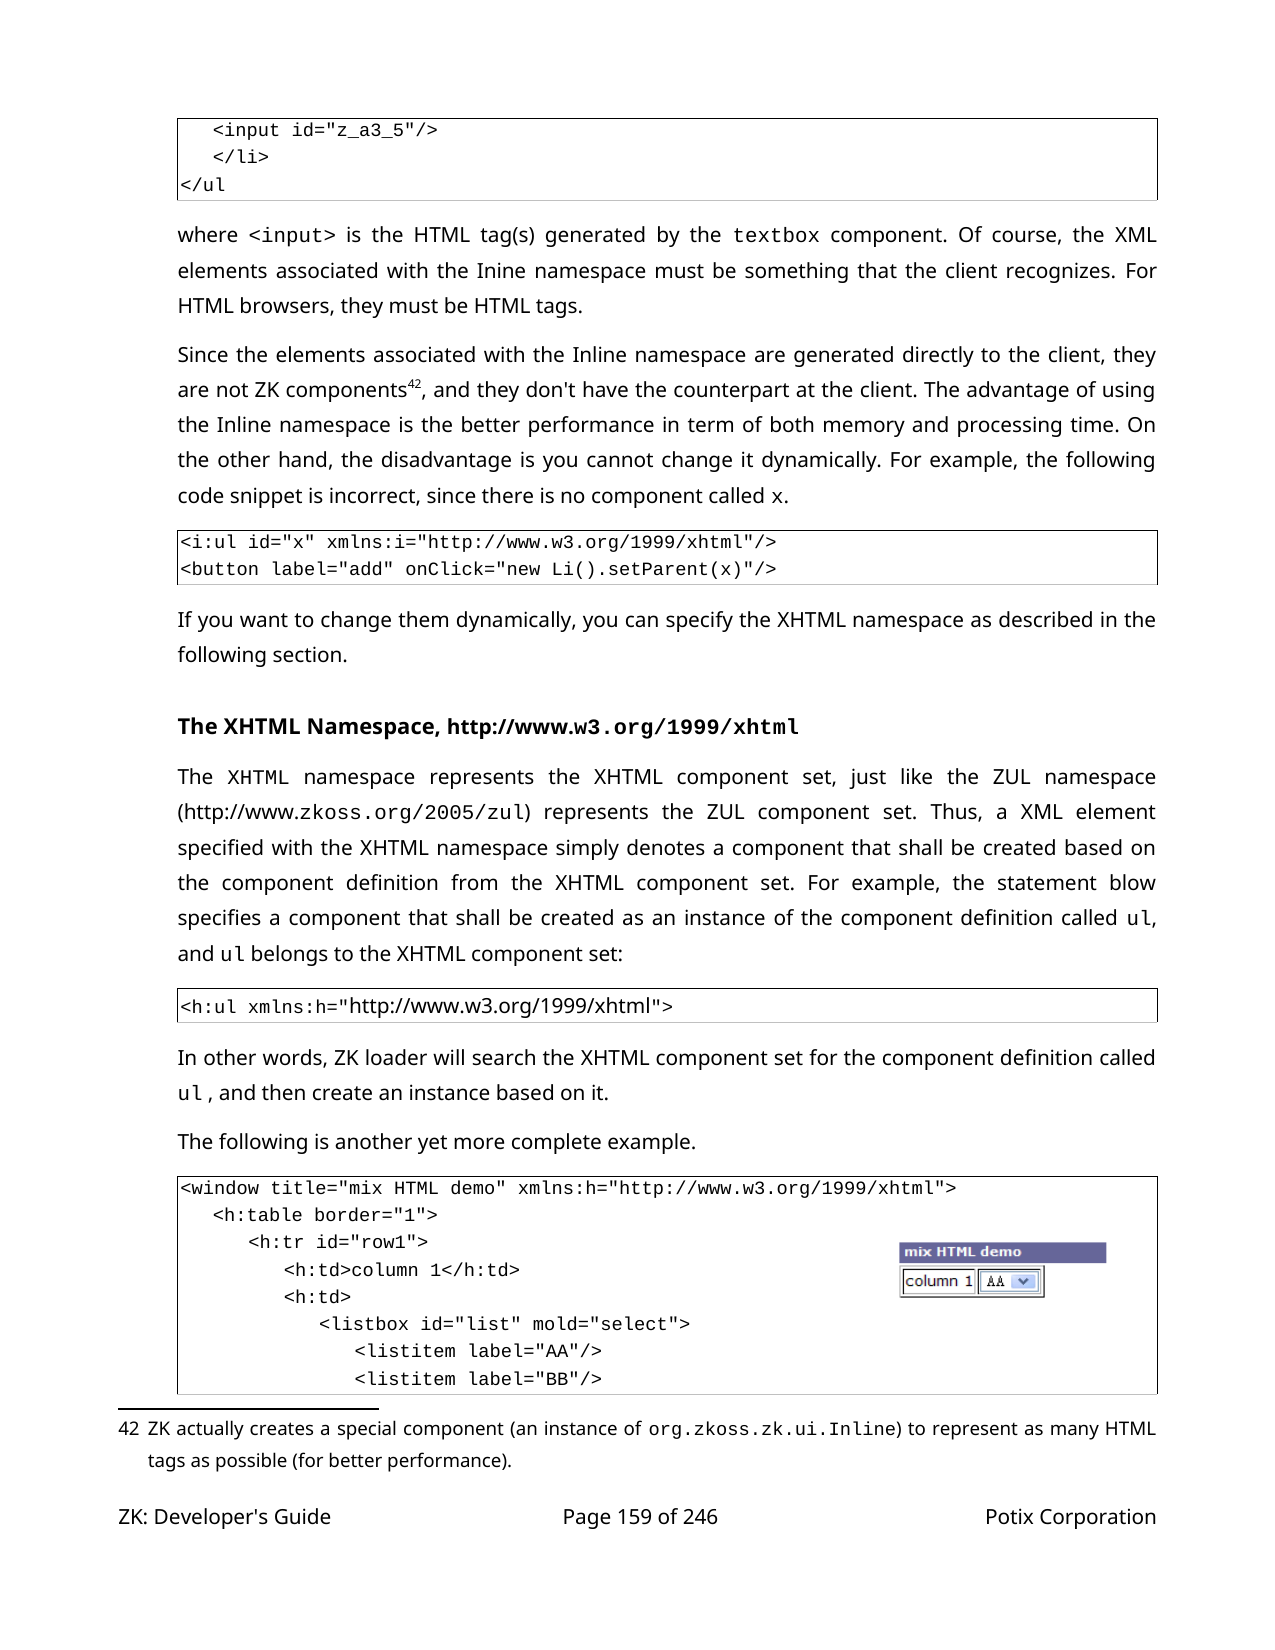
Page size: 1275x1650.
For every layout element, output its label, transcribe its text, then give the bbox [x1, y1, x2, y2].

text <i:ul id="x" xmlns:i="http://www.w3.org/1999/xhtml"/> [178, 531, 1157, 554]
subtitle The XHTML Namespace, http://www.w3.org/1999/xhtml [177, 711, 1157, 741]
text </ul [178, 172, 1157, 200]
text <h:table border="1"> [178, 1203, 1157, 1227]
picture [897, 1239, 1107, 1300]
text <h:td>column 1</h:td> [178, 1258, 897, 1282]
text where <input> is the HTML tag(s) generated by the textbox component. Of course, the XML elements associated with the Inine namespace must be something that the client recognizes. For HTML browsers, they must be HTML tags. [177, 220, 1157, 319]
text <listitem label="AA"/> [178, 1339, 1157, 1363]
text <listbox id="list" mold="select"> [178, 1312, 1157, 1336]
text <input id="z_a3_5"/> [178, 119, 1157, 142]
text <h:td> [178, 1285, 1157, 1309]
text ZK actually creates a special component (an instance of org.zkoss.zk.ui.Inline) to represent as many HTML tags as possible (for better performance). [118, 1415, 1157, 1473]
text If you want to change them dynamically, you can specify the XHTML namespace as described in the following section. [177, 605, 1157, 668]
text [1107, 1258, 1157, 1282]
text <button label="add" onClick="new Li().setParent(x)"/> [178, 557, 1157, 584]
text <h:tr id="row1"> [178, 1230, 1157, 1255]
text Since the elements associated with the Inline namespace are generated directly to the client, they are not ZK components, and they don't have the counterpart at the client. The advantage of using the Inline namespace is the better performance in term of both memory and processing time. On the other hand, the disadvantage is you cannot change it dynamically. For example, the following code snippet is incorrect, since there is no component called x. [177, 340, 1157, 509]
text <h:ul xmlns:h="http://www.w3.org/1999/xhtml"> [178, 989, 1157, 1022]
text In other words, ZK loader will search the XHTML component set for the component definition called ul , and then create an instance based on it. [177, 1043, 1157, 1107]
text </li> [178, 145, 1157, 169]
text The following is another yet more complete example. [177, 1127, 1157, 1155]
text The XHTML namespace represents the XHTML component set, just like the ZUL namespace (http://www.zkoss.org/2005/zul) represents the ZUL component set. Thus, a XML element specified with the XHTML namespace simply denotes a component that shall be created based on the component definition from the XHTML component set. For example, the statement blow specifies a component that shall be created as an instance of the component definition called ul, and ul belongs to the XHTML component set: [177, 762, 1157, 967]
text <window title="mix HTML demo" xmlns:h="http://www.w3.org/1999/xhtml"> [178, 1177, 1157, 1200]
text <listitem label="BB"/> [178, 1366, 1157, 1394]
